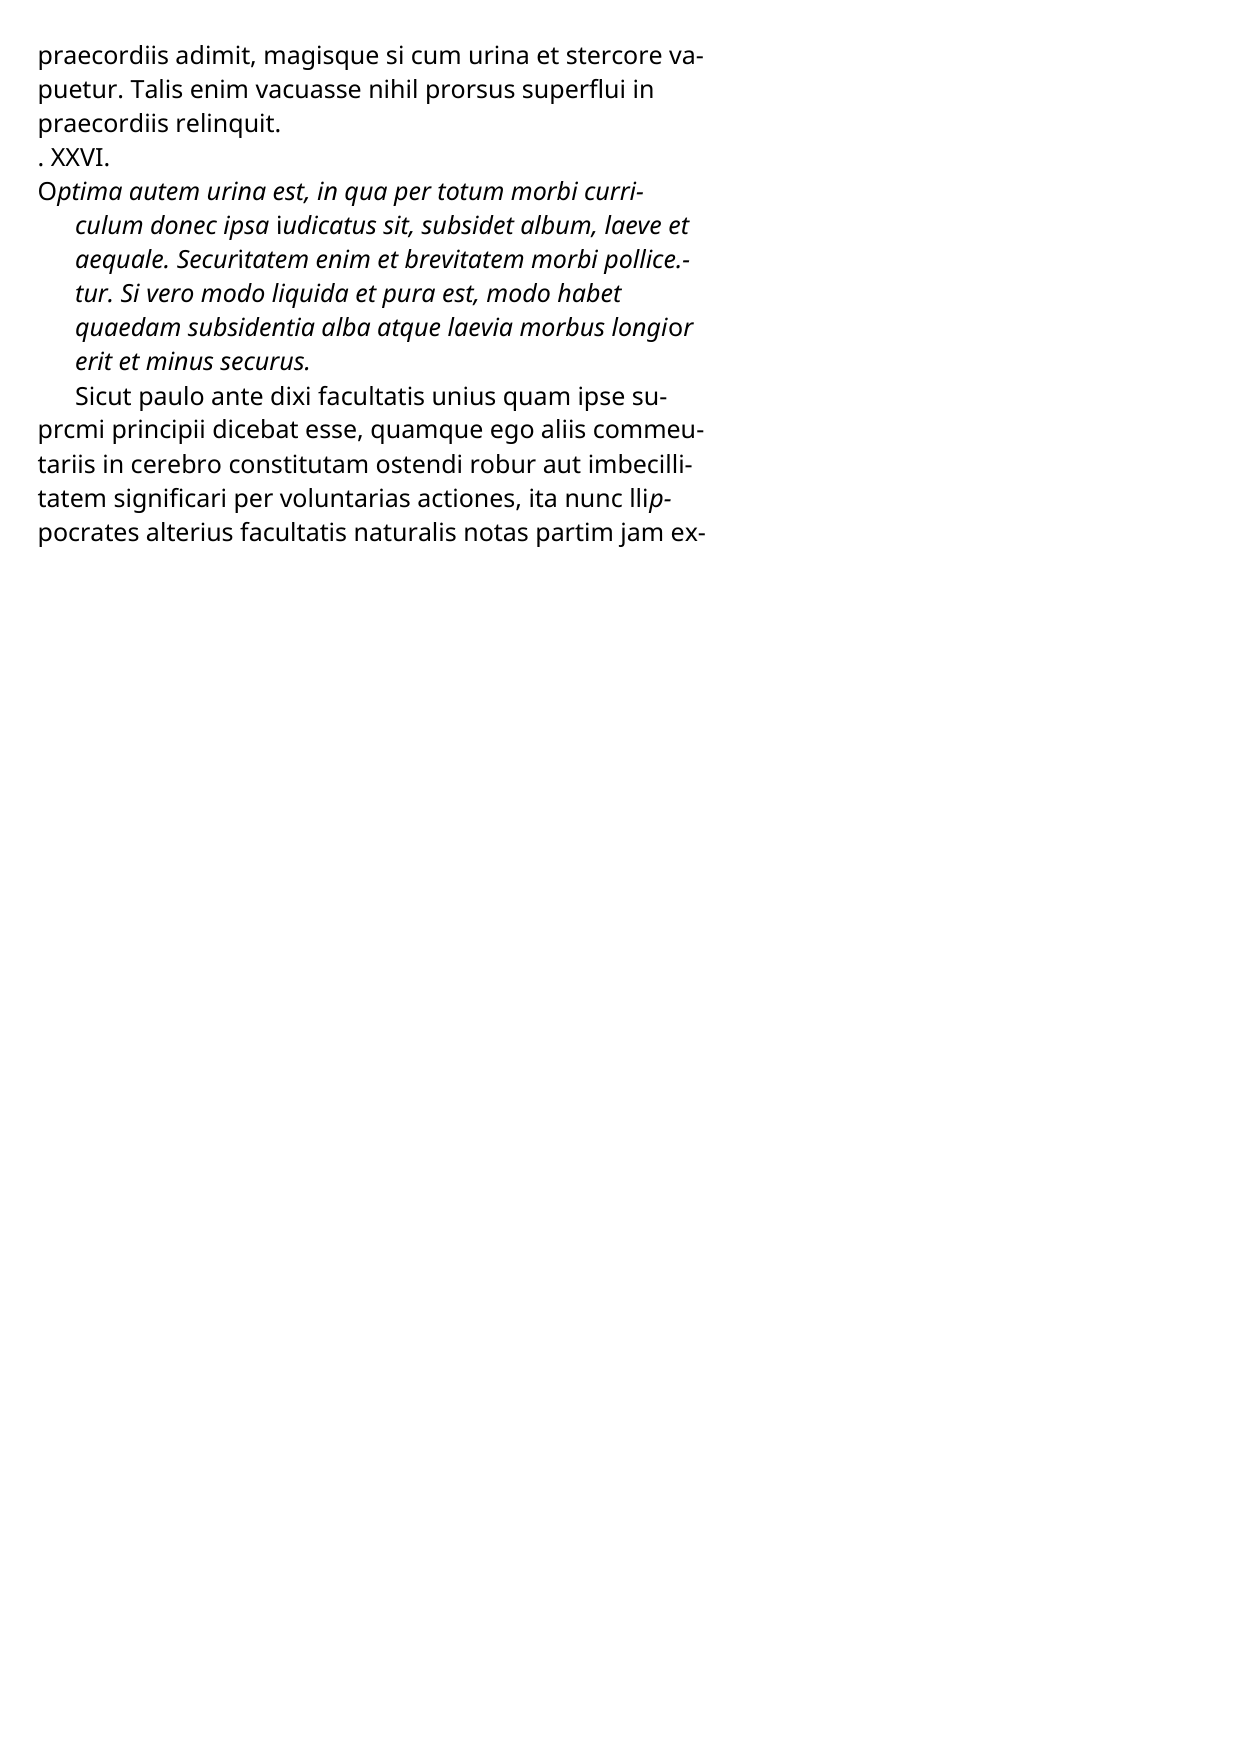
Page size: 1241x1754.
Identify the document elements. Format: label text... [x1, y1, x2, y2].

text praecordiis adimit, magisque si cum urina et stercore va- puetur. Talis enim vacuasse nihil prorsus superflui in praecordiis relinquit. [37, 37, 1203, 140]
text Sicut paulo ante dixi facultatis unius quam ipse su- prcmi principii dicebat esse, quamque ego aliis commeu- tariis in cerebro constitutam ostendi robur aut imbecilli- tatem significari per voluntarias actiones, ita nunc llip- pocrates alterius facultatis naturalis notas partim jam ex- [37, 378, 1203, 548]
text . XXVI. [37, 140, 1203, 174]
text Optima autem urina est, in qua per totum morbi curri- culum donec ipsa iudicatus sit, subsidet album, laeve et aequale. Securitatem enim et brevitatem morbi pollice.- tur. Si vero modo liquida et pura est, modo habet quaedam subsidentia alba atque laevia morbus longior erit et minus securus. [37, 174, 1203, 378]
